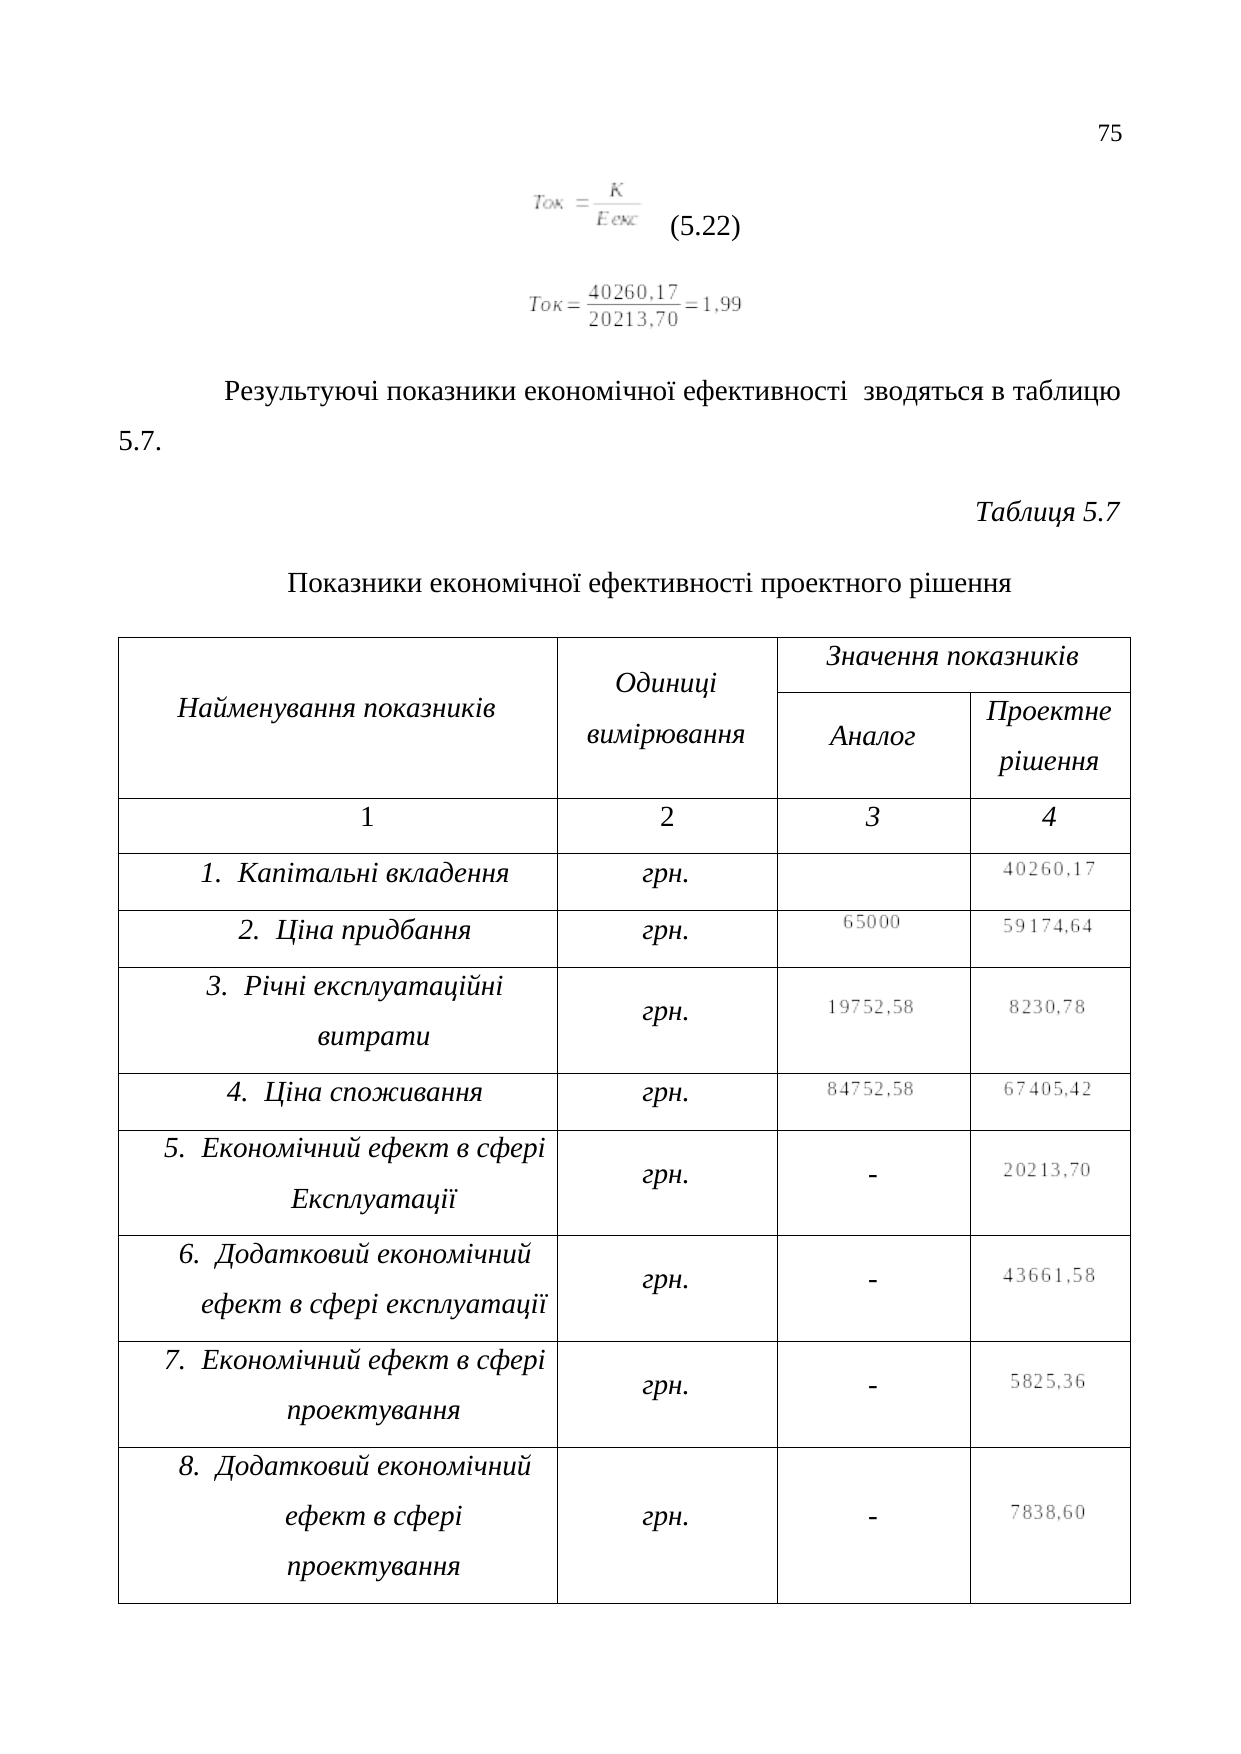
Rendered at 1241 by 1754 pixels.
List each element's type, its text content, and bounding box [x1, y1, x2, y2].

table_cell грн. [558, 854, 777, 910]
table_header Значення показників [778, 638, 1130, 692]
table_cell [971, 1131, 1130, 1235]
table_header Найменування показників [119, 638, 557, 798]
table_cell Економічний ефект в сфері проектування [119, 1342, 557, 1447]
table_cell грн. [558, 968, 777, 1073]
table_cell - [778, 1236, 970, 1341]
table_cell 2 [558, 799, 777, 853]
table_cell [778, 854, 970, 910]
table_cell 1 [119, 799, 557, 853]
table_cell грн. [558, 1131, 777, 1235]
table_cell [778, 1074, 970, 1129]
table_header Одиниці вимірювання [558, 638, 777, 798]
table_cell Економічний ефект в сфері Експлуатації [119, 1131, 557, 1235]
table_cell Ціна споживання [119, 1074, 557, 1129]
table_cell [971, 968, 1130, 1073]
table_cell грн. [558, 1074, 777, 1129]
table_cell Капітальні вкладення [119, 854, 557, 910]
table_cell грн. [558, 1342, 777, 1447]
table_cell грн. [558, 1448, 777, 1603]
table_cell [971, 911, 1130, 967]
text (5.22) [118, 176, 1122, 242]
table_cell Проектне рішення [971, 693, 1130, 798]
table_cell Ціна придбання [119, 911, 557, 967]
table_cell [971, 854, 1130, 910]
table_cell Аналог [778, 693, 970, 798]
table_cell [778, 968, 970, 1073]
text Показники економічної ефективності проектного рішення [118, 566, 1122, 599]
table_cell грн. [558, 911, 777, 967]
table_cell [971, 1074, 1130, 1129]
table_cell Додатковий економічний ефект в сфері проектування [119, 1448, 557, 1603]
table_cell [971, 1448, 1130, 1603]
table_cell [971, 1342, 1130, 1447]
text Таблиця 5.7 [118, 494, 1122, 528]
table_cell Додатковий економічний ефект в сфері експлуатації [119, 1236, 557, 1341]
table_cell [778, 911, 970, 967]
table_cell - [778, 1342, 970, 1447]
table_cell - [778, 1448, 970, 1603]
table_cell 4 [971, 799, 1130, 853]
table_cell - [778, 1131, 970, 1235]
text Результуючі показники економічної ефективності зводяться в таблицю 5.7. [118, 373, 1122, 457]
table_cell грн. [558, 1236, 777, 1341]
table_cell [971, 1236, 1130, 1341]
table_cell 3 [778, 799, 970, 853]
table_cell Річні експлуатаційні витрати [119, 968, 557, 1073]
